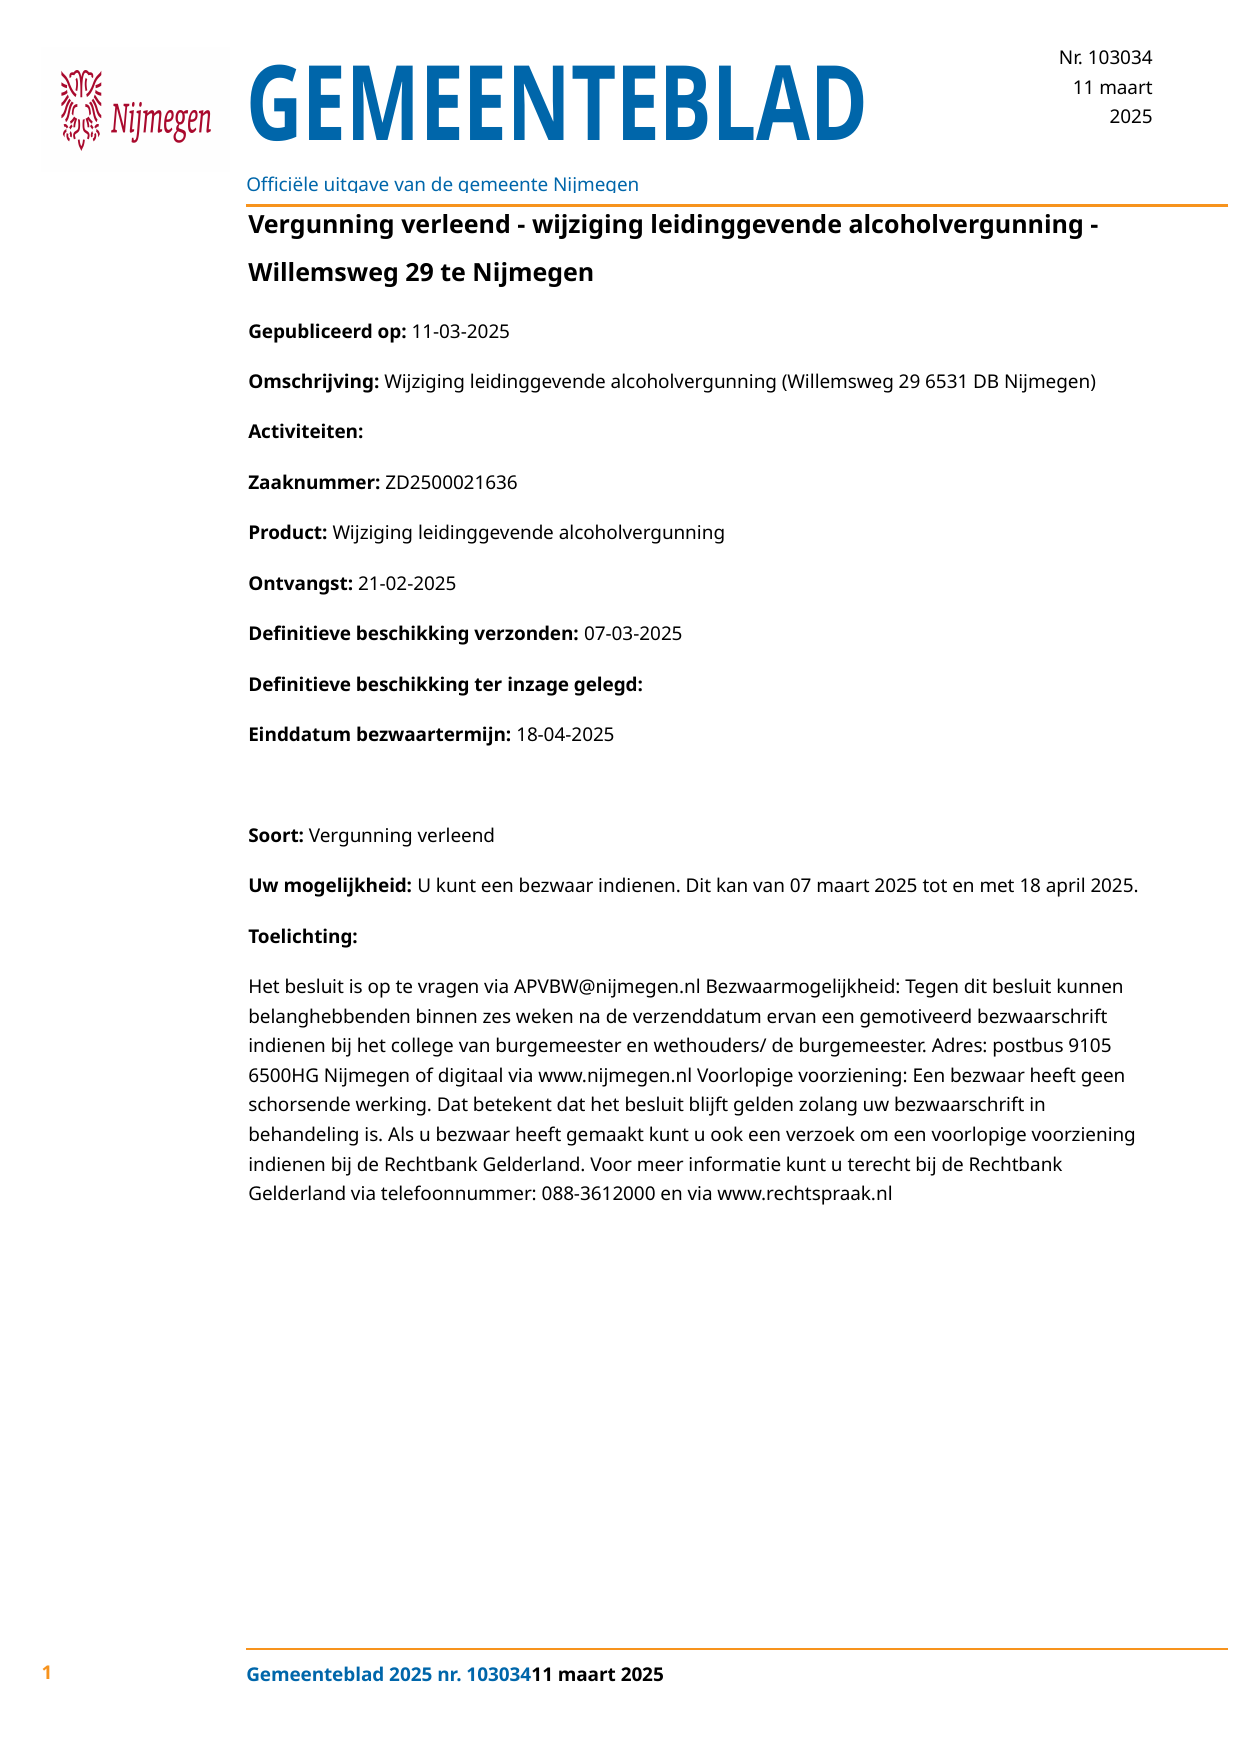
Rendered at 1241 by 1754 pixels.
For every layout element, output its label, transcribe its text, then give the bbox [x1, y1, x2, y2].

text Activiteiten: [248, 419, 1152, 444]
text Definitieve beschikking verzonden: 07-03-2025 [248, 620, 1152, 646]
text Toelichting: [248, 923, 1152, 949]
text Definitieve beschikking ter inzage gelegd: [248, 671, 1152, 697]
text Uw mogelijkheid: U kunt een bezwaar indienen. Dit kan van 07 maart 2025 tot en met 18 april 2025. [248, 872, 1152, 898]
text Soort: Vergunning verleend [248, 822, 1152, 848]
text Omschrijving: Wijziging leidinggevende alcoholvergunning (Willemsweg 29 6531 DB Nijmegen) [248, 368, 1152, 394]
text Vergunning verleend - wijziging leidinggevende alcoholvergunning - Willemsweg 29 te Nijmegen [248, 207, 1152, 288]
text Ontvangst: 21-02-2025 [248, 570, 1152, 596]
picture [41, 47, 231, 172]
text Einddatum bezwaartermijn: 18-04-2025 [248, 721, 1152, 747]
text Product: Wijziging leidinggevende alcoholvergunning [248, 519, 1152, 545]
text Zaaknummer: ZD2500021636 [248, 469, 1152, 495]
text Gepubliceerd op: 11-03-2025 [248, 318, 1152, 344]
text Het besluit is op te vragen via APVBW@nijmegen.nl Bezwaarmogelijkheid: Tegen dit besluit kunnen belanghebbenden binnen zes weken na de verzenddatum ervan een gemotiveerd bezwaarschrift indienen bij het college van burgemeester en wethouders/ de burgemeester. Adres: postbus 9105 6500HG Nijmegen of digitaal via www.nijmegen.nl Voorlopige voorziening: Een bezwaar heeft geen schorsende werking. Dat betekent dat het besluit blijft gelden zolang uw bezwaarschrift in behandeling is. Als u bezwaar heeft gemaakt kunt u ook een verzoek om een voorlopige voorziening indienen bij de Rechtbank Gelderland. Voor meer informatie kunt u terecht bij de Rechtbank Gelderland via telefoonnummer: 088-3612000 en via www.rechtspraak.nl [248, 973, 1152, 1206]
